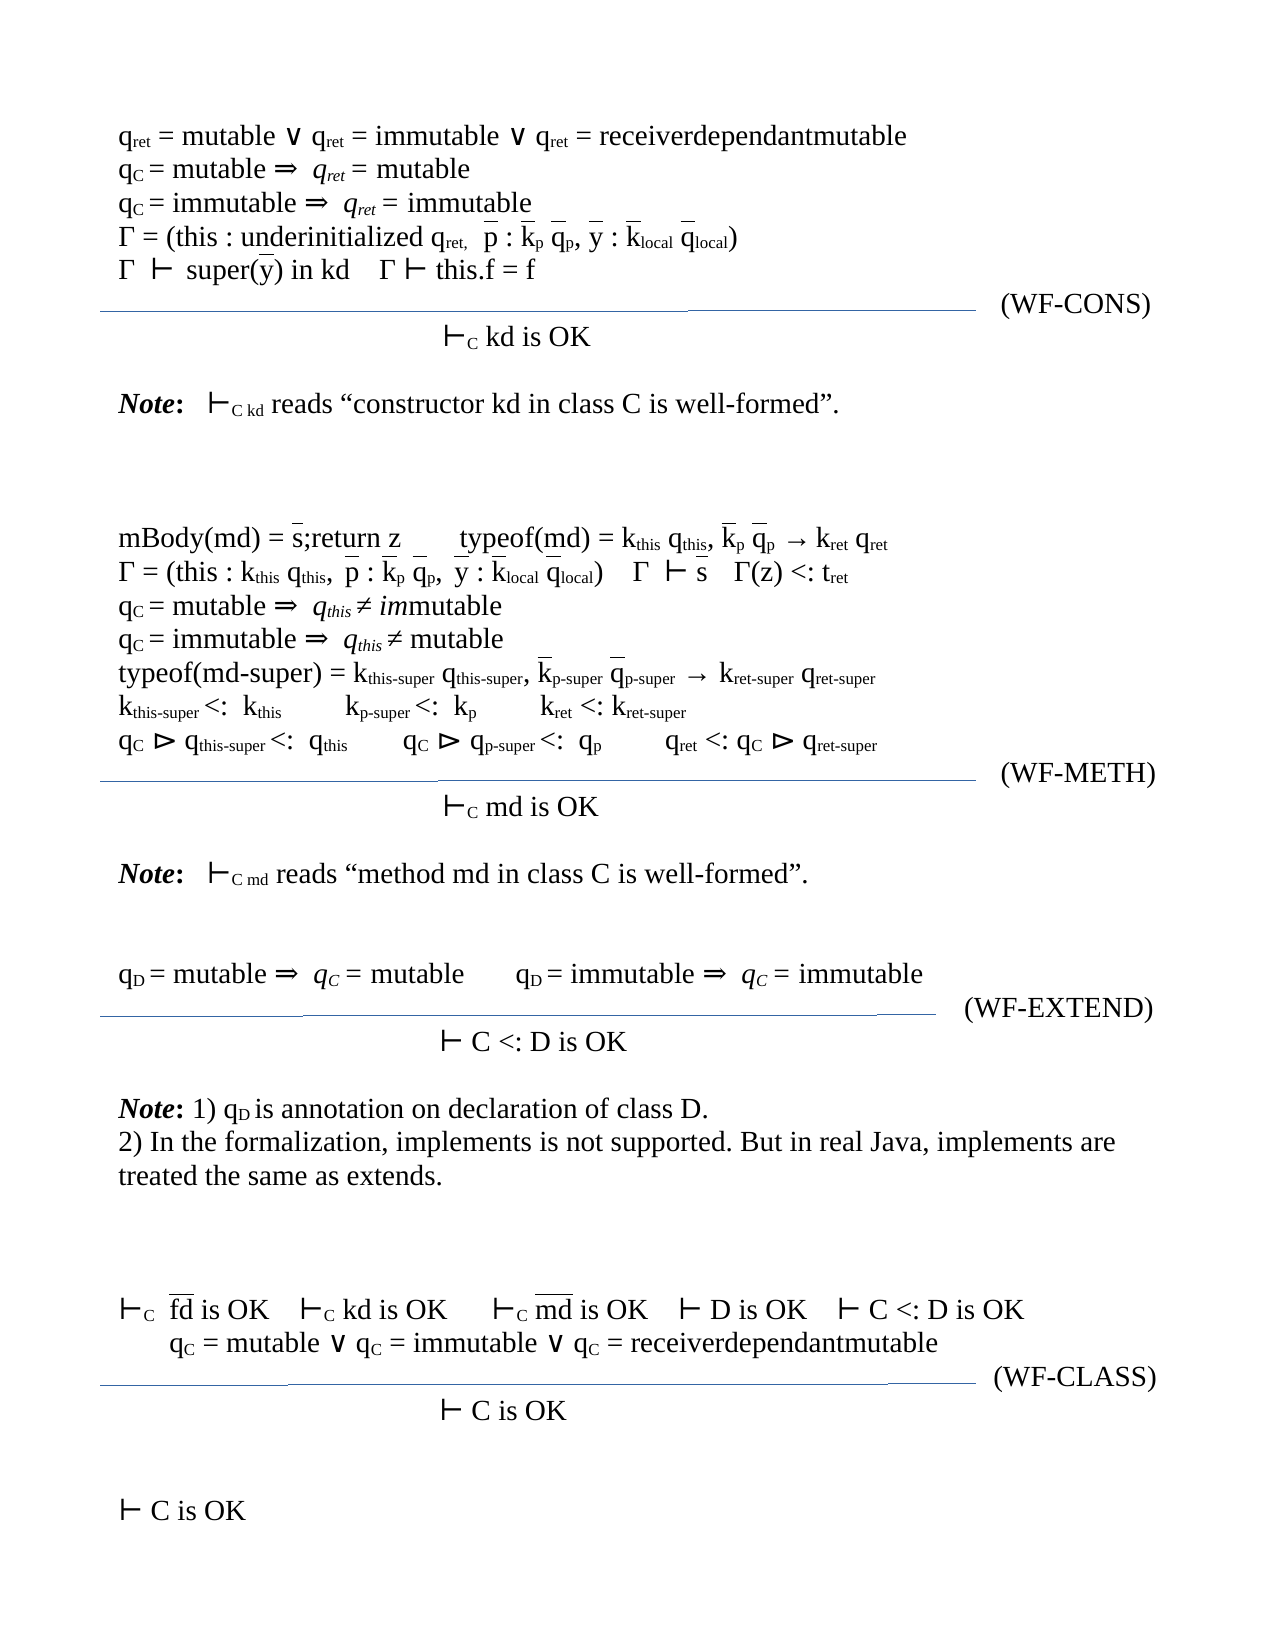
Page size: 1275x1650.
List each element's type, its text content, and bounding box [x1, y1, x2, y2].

text 2) In the formalization, implements is not supported. But in real Java, implements are treated the same as extends. [118, 1124, 1157, 1191]
text qC = immutable ⇒ qret = immutable [118, 185, 1157, 219]
text Note: ⊢C kd reads “constructor kd in class C is well-formed”. [118, 386, 1157, 420]
text Γ ⊢ super(y) in kd Γ ⊢ this.f = f [118, 252, 1157, 286]
text ⊢C md is OK [118, 789, 1157, 822]
text (WF-CLASS) [118, 1359, 1157, 1393]
text (WF-CONS) [118, 286, 1157, 319]
text mBody(md) = s;return z typeof(md) = kthis qthis, kp qp → kret qret [118, 521, 1157, 554]
text qC = immutable ⇒ qthis ≠ mutable [118, 621, 1157, 655]
text qC ⊳ qthis-super <: qthis qC ⊳ qp-super <: qp qret <: qC ⊳ qret-super [118, 722, 1157, 755]
text kthis-super <: kthis kp-super <: kp kret <: kret-super [118, 688, 1157, 722]
text ⊢ C is OK [118, 1493, 1157, 1527]
text Γ = (this : underinitialized qret, p : kp qp, y : klocal qlocal) [118, 219, 1157, 252]
text typeof(md-super) = kthis-super qthis-super, kp-super qp-super → kret-super qret-super [118, 655, 1157, 688]
text ⊢C kd is OK [118, 319, 1157, 353]
text Note: ⊢C md reads “method md in class C is well-formed”. [118, 856, 1157, 889]
text qD = mutable ⇒ qC = mutable qD = immutable ⇒ qC = immutable [118, 957, 1157, 990]
text qret = mutable ∨ qret = immutable ∨ qret = receiverdependantmutable [118, 118, 1157, 152]
text qC = mutable ∨ qC = immutable ∨ qC = receiverdependantmutable [118, 1326, 1157, 1359]
text Note: 1) qD is annotation on declaration of class D. [118, 1091, 1157, 1124]
text Γ = (this : kthis qthis, p : kp qp, y : klocal qlocal) Γ ⊢ s Γ(z) <: tret [118, 554, 1157, 588]
text (WF-EXTEND) [118, 990, 1157, 1024]
text qC = mutable ⇒ qret = mutable [118, 152, 1157, 185]
text ⊢C fd is OK ⊢C kd is OK ⊢C md is OK ⊢ D is OK ⊢ C <: D is OK [118, 1292, 1157, 1326]
text ⊢ C <: D is OK [118, 1024, 1157, 1057]
text (WF-METH) [118, 755, 1157, 789]
text ⊢ C is OK [118, 1393, 1157, 1426]
text qC = mutable ⇒ qthis ≠ immutable [118, 588, 1157, 621]
